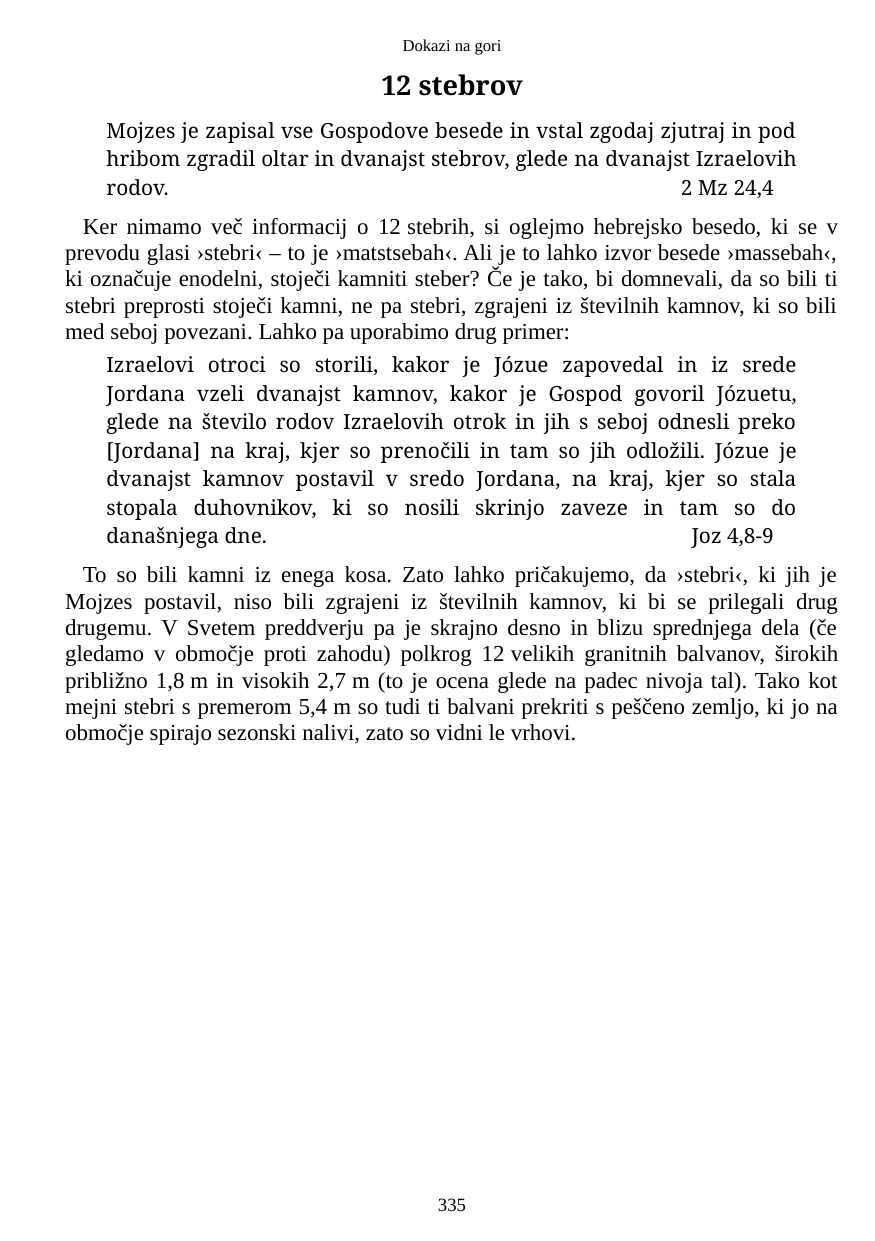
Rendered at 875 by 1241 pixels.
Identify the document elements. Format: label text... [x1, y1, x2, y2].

text Ker nimamo več informacij o 12 stebrih, si oglejmo hebrejsko besedo, ki se v prevodu glasi ›stebri‹ – to je ›matstsebah‹. Ali je to lahko izvor besede ›massebah‹, ki označuje enodelni, stoječi kamniti steber? Če je tako, bi domnevali, da so bili ti stebri preprosti stoječi kamni, ne pa stebri, zgrajeni iz številnih kamnov, ki so bili med seboj povezani. Lahko pa uporabimo drug primer: [65, 213, 839, 344]
text Izraelovi otroci so storili, kakor je Józue zapovedal in iz srede Jordana vzeli dvanajst kamnov, kakor je Gospod govoril Józuetu, glede na število rodov Izraelovih otrok in jih s seboj odnesli preko [Jordana] na kraj, kjer so prenočili in tam so jih odložili. Józue je dvanajst kamnov postavil v sredo Jordana, na kraj, kjer so stala stopala duhovnikov, ki so nosili skrinjo zaveze in tam so do današnjega dne. Joz 4,8-9 [106, 351, 797, 549]
subtitle 12 stebrov [65, 66, 839, 103]
text Mojzes je zapisal vse Gospodove besede in vstal zgodaj zjutraj in pod hribom zgradil oltar in dvanajst stebrov, glede na dvanajst Izraelovih rodov. 2 Mz 24,4 [106, 116, 797, 201]
text To so bili kamni iz enega kosa. Zato lahko pričakujemo, da ›stebri‹, ki jih je Mojzes postavil, niso bili zgrajeni iz številnih kamnov, ki bi se prilegali drug drugemu. V Svetem preddverju pa je skrajno desno in blizu sprednjega dela (če gledamo v območje proti zahodu) polkrog 12 velikih granitnih balvanov, širokih približno 1,8 m in visokih 2,7 m (to je ocena glede na padec nivoja tal). Tako kot mejni stebri s premerom 5,4 m so tudi ti balvani prekriti s peščeno zemljo, ki jo na območje spirajo sezonski nalivi, zato so vidni le vrhovi. [65, 561, 839, 746]
